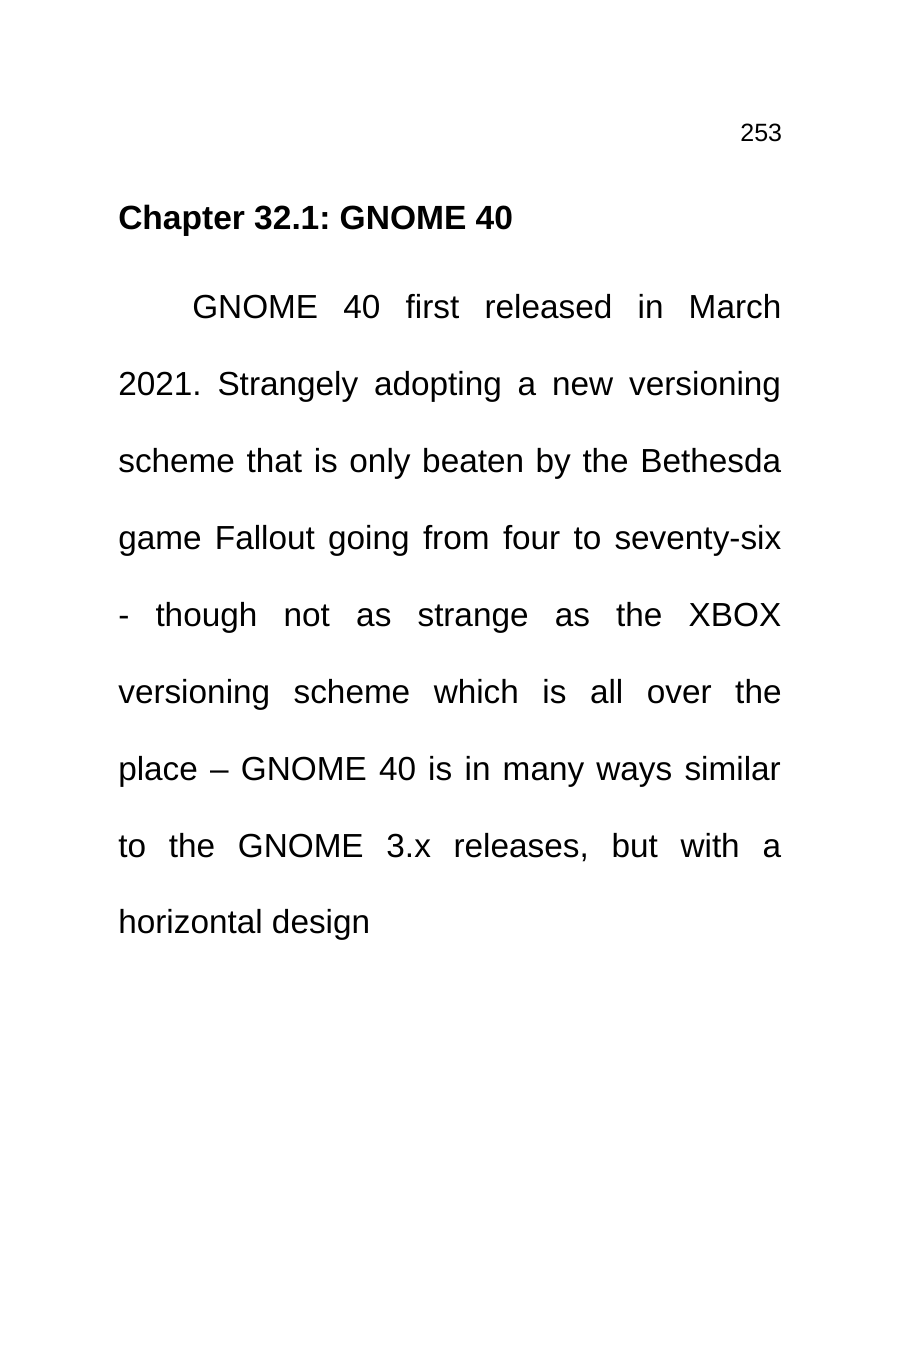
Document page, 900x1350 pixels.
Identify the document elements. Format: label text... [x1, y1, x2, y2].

text GNOME 40 first released in March 2021. Strangely adopting a new versioning scheme that is only beaten by the Bethesda game Fallout going from four to seventy-six - though not as strange as the XBOX versioning scheme which is all over the place – GNOME 40 is in many ways similar to the GNOME 3.x releases, but with a horizontal design [118, 287, 782, 941]
subtitle Chapter 32.1: GNOME 40 [118, 198, 782, 236]
